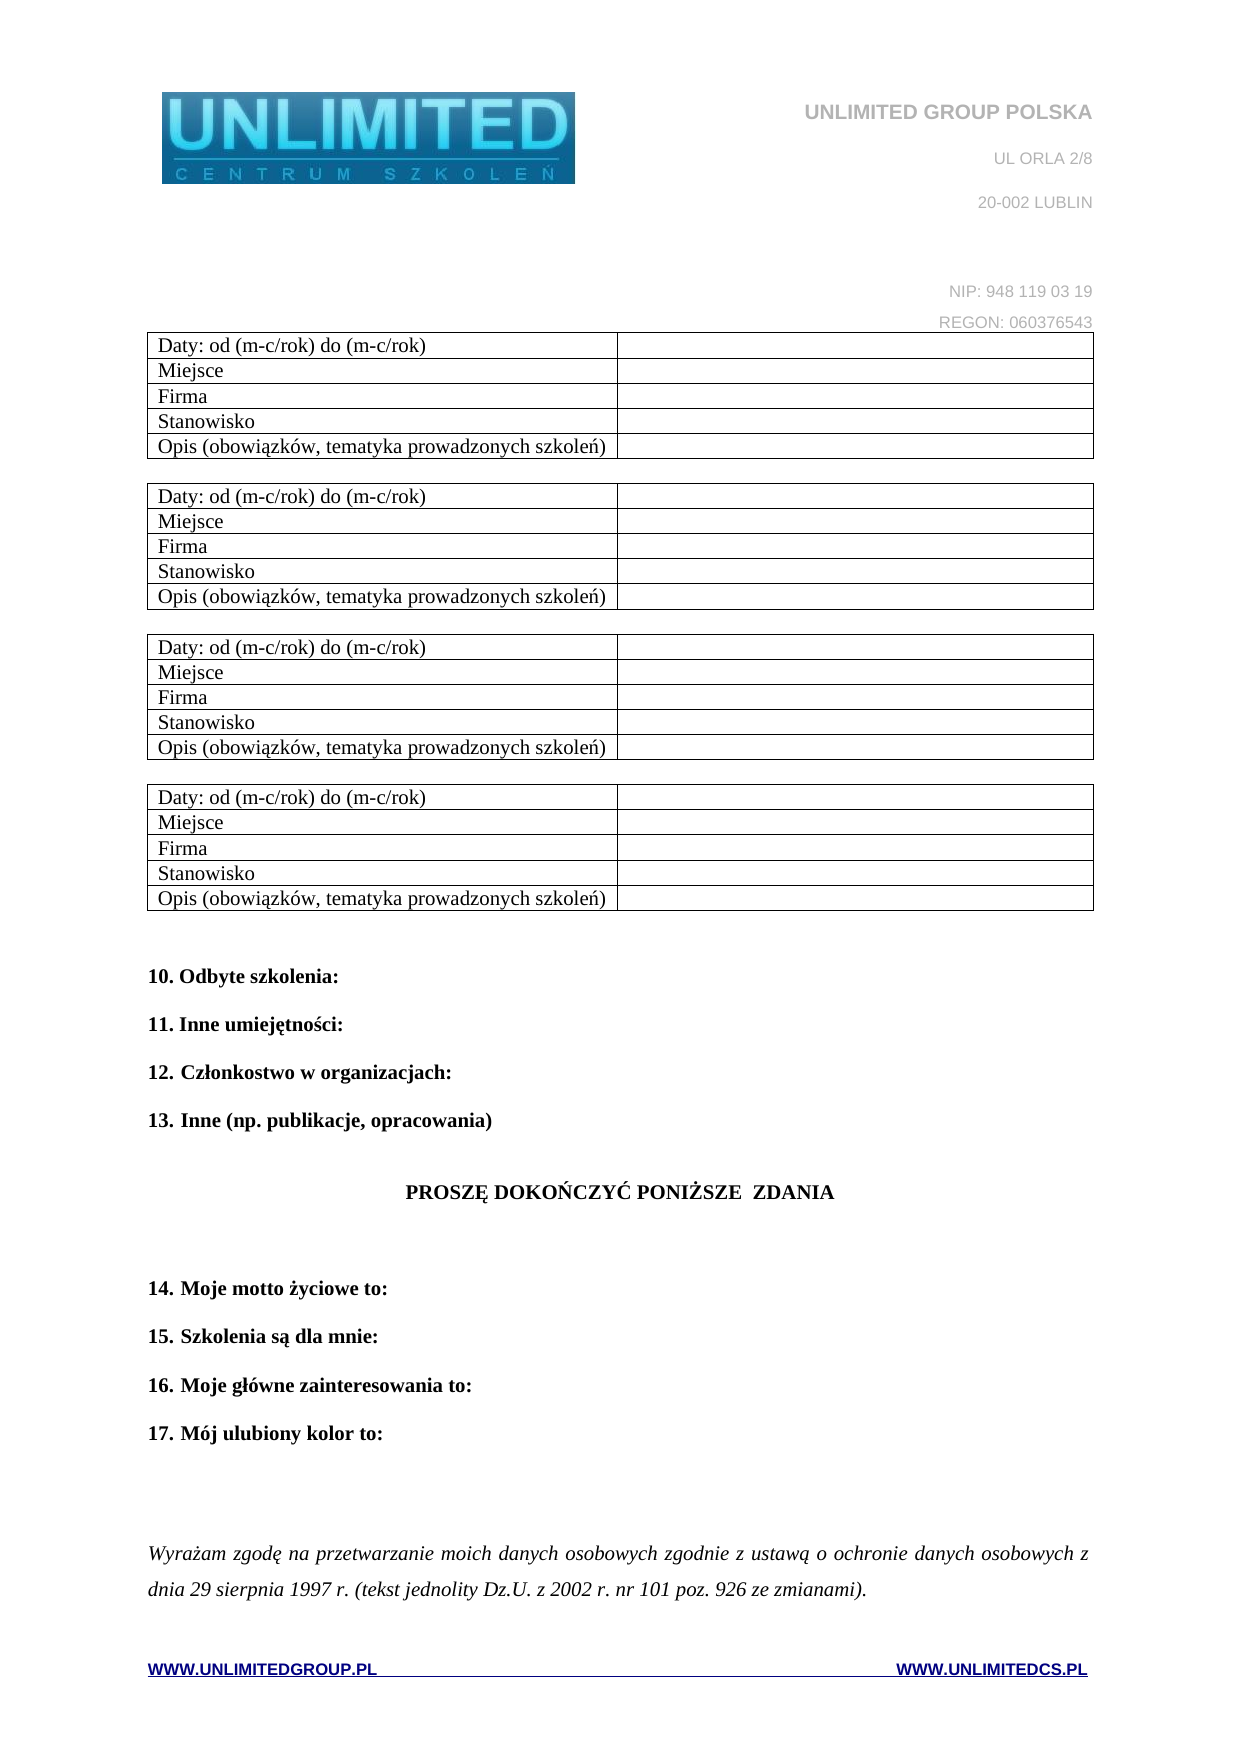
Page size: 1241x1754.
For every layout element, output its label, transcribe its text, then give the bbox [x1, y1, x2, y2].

picture [217, 170, 226, 184]
table_cell Miejsce [148, 660, 617, 684]
picture [552, 172, 561, 177]
table_cell Firma [148, 685, 617, 709]
table_cell [618, 810, 1093, 834]
table_cell Opis (obowiązków, tematyka prowadzonych szkoleń) [148, 584, 617, 608]
picture [365, 170, 382, 175]
table_cell Opis (obowiązków, tematyka prowadzonych szkoleń) [148, 434, 617, 458]
picture [364, 163, 384, 168]
table_cell [618, 710, 1093, 734]
picture [349, 163, 360, 168]
picture [354, 172, 359, 180]
text Wyrażam zgodę na przetwarzanie moich danych osobowych zgodnie z ustawą o ochronie danych osobowych z dnia 29 sierpnia 1997 r. (tekst jednolity Dz.U. z 2002 r. nr 101 poz. 926 ze zmianami). [148, 1541, 1092, 1601]
picture [428, 178, 435, 184]
table_header [618, 785, 1093, 809]
table_cell [618, 384, 1093, 408]
text PROSZĘ DOKOŃCZYĆ PONIŻSZE ZDANIA [148, 1180, 1092, 1204]
table_cell Stanowisko [148, 861, 617, 884]
table_cell [618, 835, 1093, 859]
table_cell [618, 559, 1093, 583]
table_header [618, 484, 1093, 508]
table_header Daty: od (m-c/rok) do (m-c/rok) [148, 333, 617, 357]
table_cell [618, 685, 1093, 709]
table_header Daty: od (m-c/rok) do (m-c/rok) [148, 635, 617, 659]
list Inne (np. publikacje, opracowania) [148, 1108, 1092, 1132]
table_cell Stanowisko [148, 710, 617, 734]
table_cell Stanowisko [148, 409, 617, 433]
picture [263, 172, 275, 184]
table_cell [618, 534, 1093, 558]
table_cell [618, 886, 1093, 910]
list Członkostwo w organizacjach: [148, 1060, 1092, 1084]
table_cell Firma [148, 835, 617, 859]
table_cell Miejsce [148, 359, 617, 382]
table_cell Firma [148, 534, 617, 558]
table_cell Miejsce [148, 509, 617, 533]
table_cell Miejsce [148, 810, 617, 834]
picture [535, 172, 540, 184]
table_cell [618, 861, 1093, 884]
table_header [618, 333, 1093, 357]
text 10. Odbyte szkolenia: [148, 963, 1092, 988]
table_header Daty: od (m-c/rok) do (m-c/rok) [148, 484, 617, 508]
picture [299, 164, 307, 170]
picture [481, 172, 488, 184]
picture [549, 164, 567, 168]
table_cell Opis (obowiązków, tematyka prowadzonych szkoleń) [148, 886, 617, 910]
picture [265, 163, 276, 168]
table_cell [618, 409, 1093, 433]
picture [250, 172, 260, 184]
picture [197, 172, 201, 184]
picture [512, 147, 521, 152]
table_header [618, 635, 1093, 659]
picture [462, 148, 472, 154]
table_cell [618, 434, 1093, 458]
table_cell [618, 735, 1093, 759]
table_header Daty: od (m-c/rok) do (m-c/rok) [148, 785, 617, 809]
picture [249, 163, 258, 168]
list Mój ulubiony kolor to: [148, 1421, 1092, 1445]
table_cell Stanowisko [148, 559, 617, 583]
table_cell [618, 359, 1093, 382]
table_cell [618, 584, 1093, 608]
table_cell Opis (obowiązków, tematyka prowadzonych szkoleń) [148, 735, 617, 759]
list Szkolenia są dla mnie: [148, 1324, 1092, 1348]
text 11. Inne umiejętności: [148, 1012, 1092, 1036]
picture [162, 92, 577, 184]
table_cell Firma [148, 384, 617, 408]
picture [326, 163, 335, 184]
table_cell [618, 509, 1093, 533]
list Moje główne zainteresowania to: [148, 1373, 1092, 1397]
table_cell [618, 660, 1093, 684]
list Moje motto życiowe to: [148, 1276, 1092, 1300]
